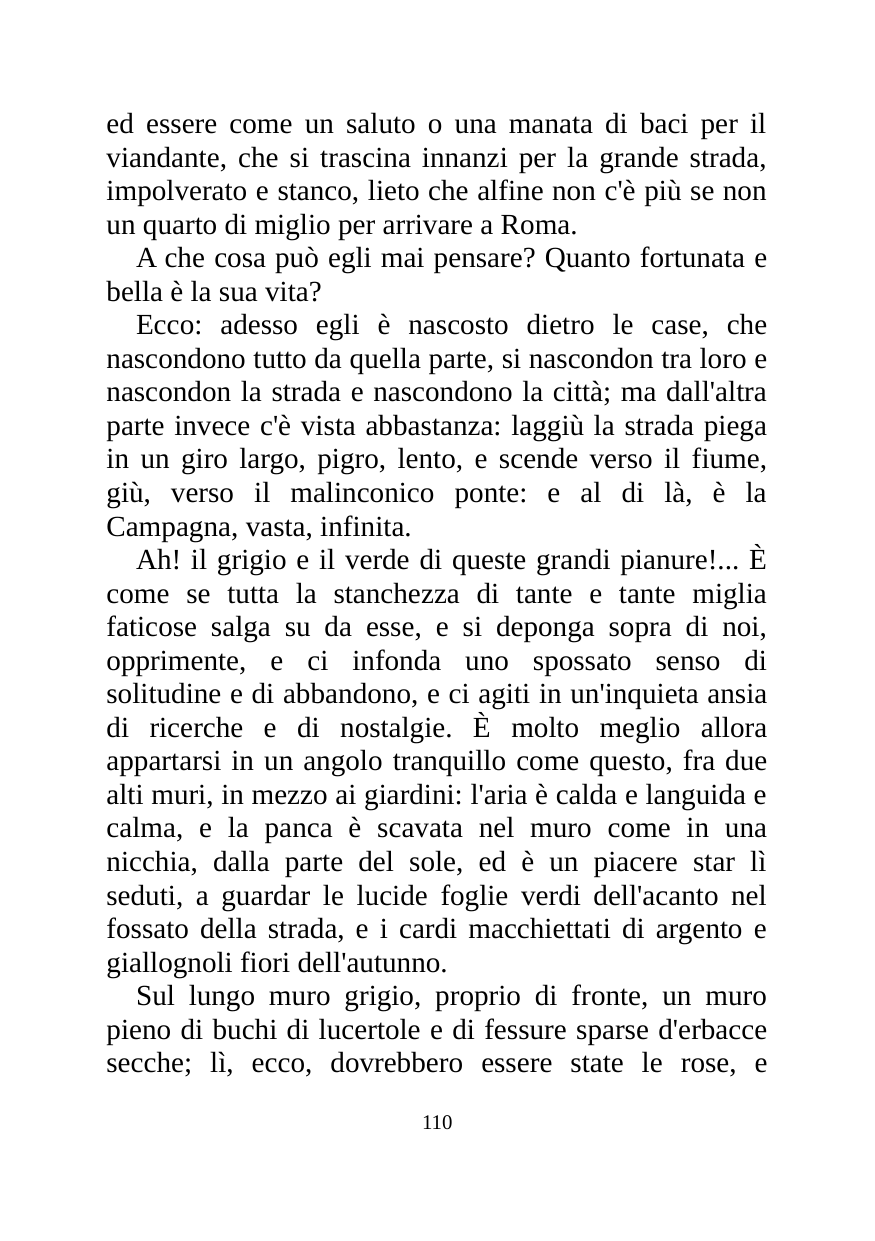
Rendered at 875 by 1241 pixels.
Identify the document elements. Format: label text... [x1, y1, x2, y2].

text Sul lungo muro grigio, proprio di fronte, un muro pieno di buchi di lucertole e di fessure sparse d'erbacce secche; lì, ecco, dovrebbero essere state le rose, e [106, 978, 768, 1079]
text Ah! il grigio e il verde di queste grandi pianure!... È come se tutta la stanchezza di tante e tante miglia faticose salga su da esse, e si deponga sopra di noi, opprimente, e ci infonda uno spossato senso di solitudine e di abbandono, e ci agiti in un'inquieta ansia di ricerche e di nostalgie. È molto meglio allora appartarsi in un angolo tranquillo come questo, fra due alti muri, in mezzo ai giardini: l'aria è calda e languida e calma, e la panca è scavata nel muro come in una nicchia, dalla parte del sole, ed è un piacere star lì seduti, a guardar le lucide foglie verdi dell'acanto nel fossato della strada, e i cardi macchiettati di argento e giallognoli fiori dell'autunno. [106, 542, 768, 978]
text Ecco: adesso egli è nascosto dietro le case, che nascondono tutto da quella parte, si nascondon tra loro e nascondon la strada e nascondono la città; ma dall'altra parte invece c'è vista abbastanza: laggiù la strada piega in un giro largo, pigro, lento, e scende verso il fiume, giù, verso il malinconico ponte: e al di là, è la Campagna, vasta, infinita. [106, 307, 768, 542]
text ed essere come un saluto o una manata di baci per il viandante, che si trascina innanzi per la grande strada, impolverato e stanco, lieto che alfine non c'è più se non un quarto di miglio per arrivare a Roma. [106, 106, 768, 240]
text A che cosa può egli mai pensare? Quanto fortunata e bella è la sua vita? [106, 240, 768, 307]
